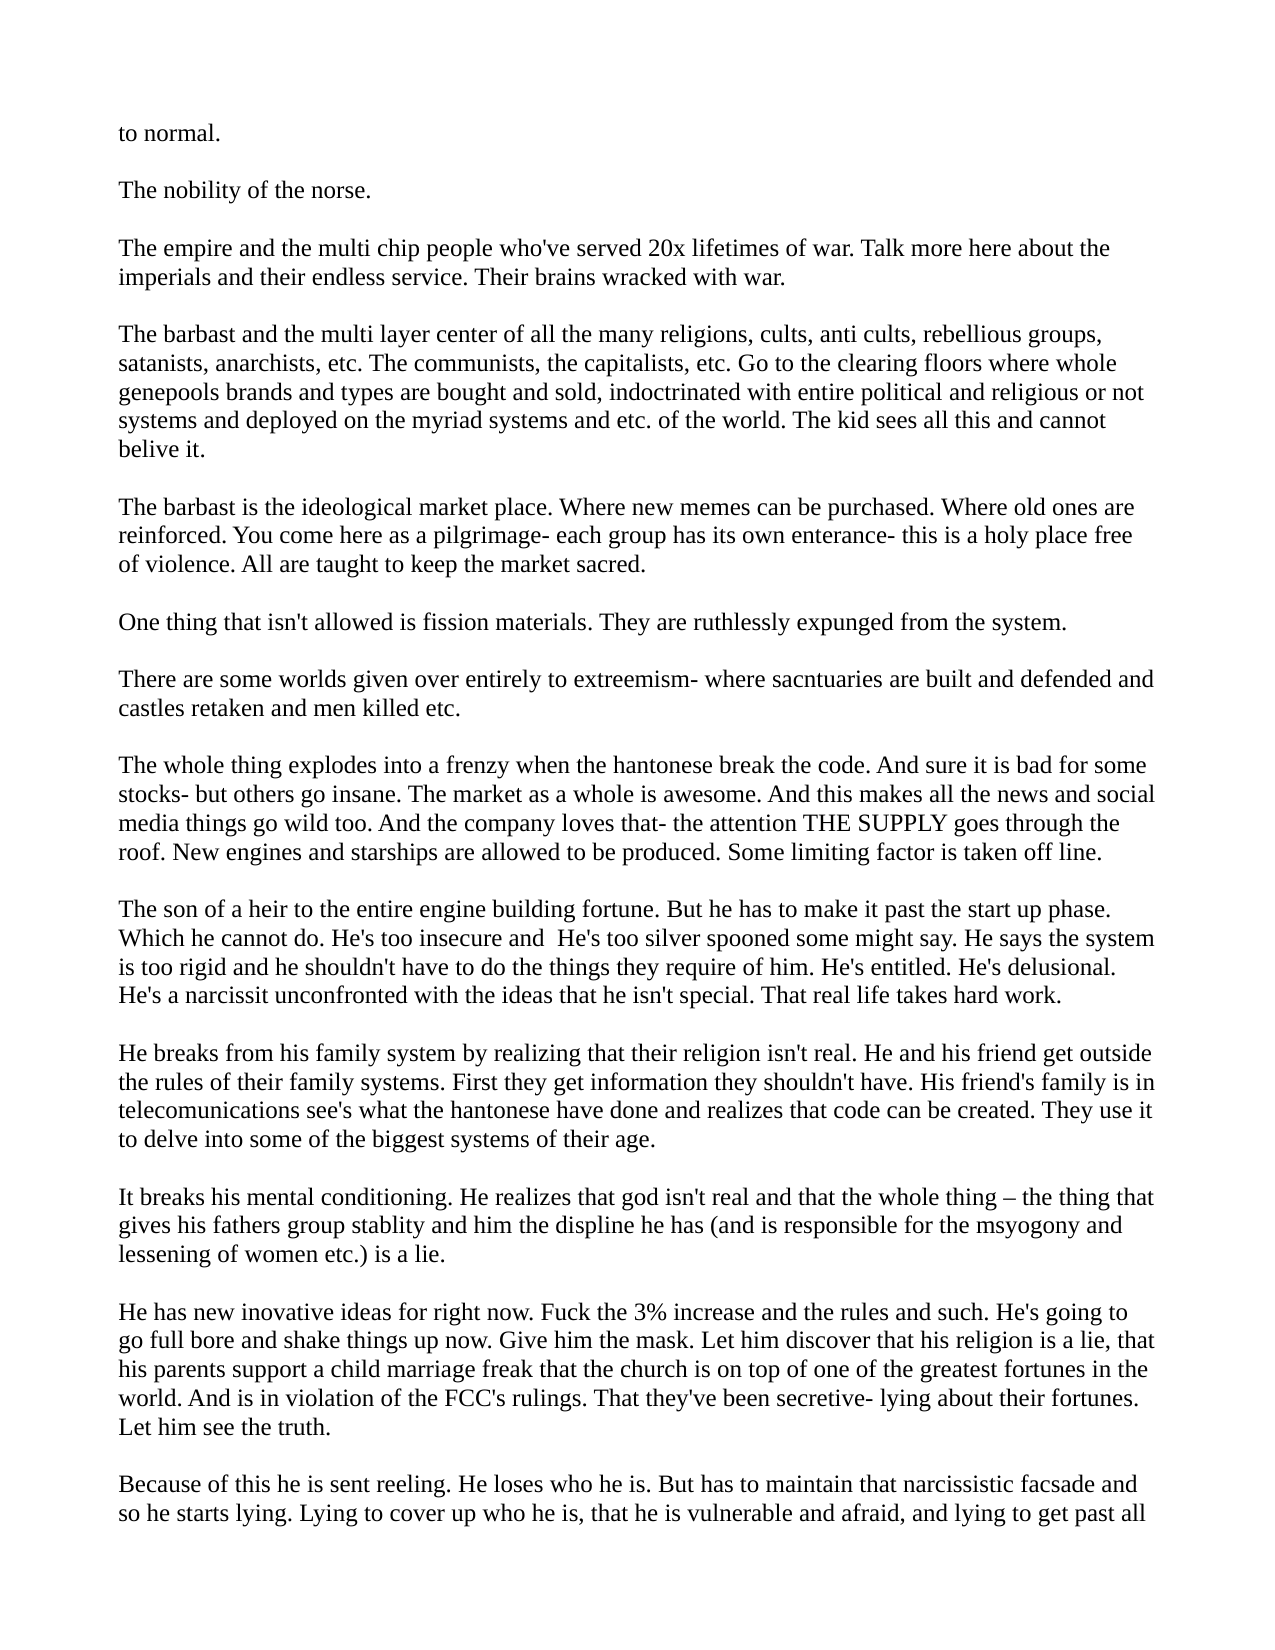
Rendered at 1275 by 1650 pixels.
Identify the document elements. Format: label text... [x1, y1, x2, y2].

text He breaks from his family system by realizing that their religion isn't real. He and his friend get outside the rules of their family systems. First they get information they shouldn't have. His friend's family is in telecomunications see's what the hantonese have done and realizes that code can be created. They use it to delve into some of the biggest systems of their age. [118, 1038, 1157, 1153]
text Because of this he is sent reeling. He loses who he is. But has to maintain that narcissistic facsade and so he starts lying. Lying to cover up who he is, that he is vulnerable and afraid, and lying to get past all [118, 1469, 1157, 1527]
text to normal. The nobility of the norse. The empire and the multi chip people who've served 20x lifetimes of war. Talk more here about the imperials and their endless service. Their brains wracked with war. The barbast and the multi layer center of all the many religions, cults, anti cults, rebellious groups, satanists, anarchists, etc. The communists, the capitalists, etc. Go to the clearing floors where whole genepools brands and types are bought and sold, indoctrinated with entire political and religious or not systems and deployed on the myriad systems and etc. of the world. The kid sees all this and cannot belive it. [118, 118, 1157, 463]
text The barbast is the ideological market place. Where new memes can be purchased. Where old ones are reinforced. You come here as a pilgrimage- each group has its own enterance- this is a holy place free of violence. All are taught to keep the market sacred. One thing that isn't allowed is fission materials. They are ruthlessly expunged from the system. There are some worlds given over entirely to extreemism- where sacntuaries are built and defended and castles retaken and men killed etc. The whole thing explodes into a frenzy when the hantonese break the code. And sure it is bad for some stocks- but others go insane. The market as a whole is awesome. And this makes all the news and social media things go wild too. And the company loves that- the attention THE SUPPLY goes through the roof. New engines and starships are allowed to be produced. Some limiting factor is taken off line. The son of a heir to the entire engine building fortune. But he has to make it past the start up phase. Which he cannot do. He's too insecure and He's too silver spooned some might say. He says the system is too rigid and he shouldn't have to do the things they require of him. He's entitled. He's delusional. He's a narcissit unconfronted with the ideas that he isn't special. That real life takes hard work. [118, 492, 1157, 1009]
text It breaks his mental conditioning. He realizes that god isn't real and that the whole thing – the thing that gives his fathers group stablity and him the displine he has (and is responsible for the msyogony and lessening of women etc.) is a lie. He has new inovative ideas for right now. Fuck the 3% increase and the rules and such. He's going to go full bore and shake things up now. Give him the mask. Let him discover that his religion is a lie, that his parents support a child marriage freak that the church is on top of one of the greatest fortunes in the world. And is in violation of the FCC's rulings. That they've been secretive- lying about their fortunes. Let him see the truth. [118, 1182, 1157, 1441]
